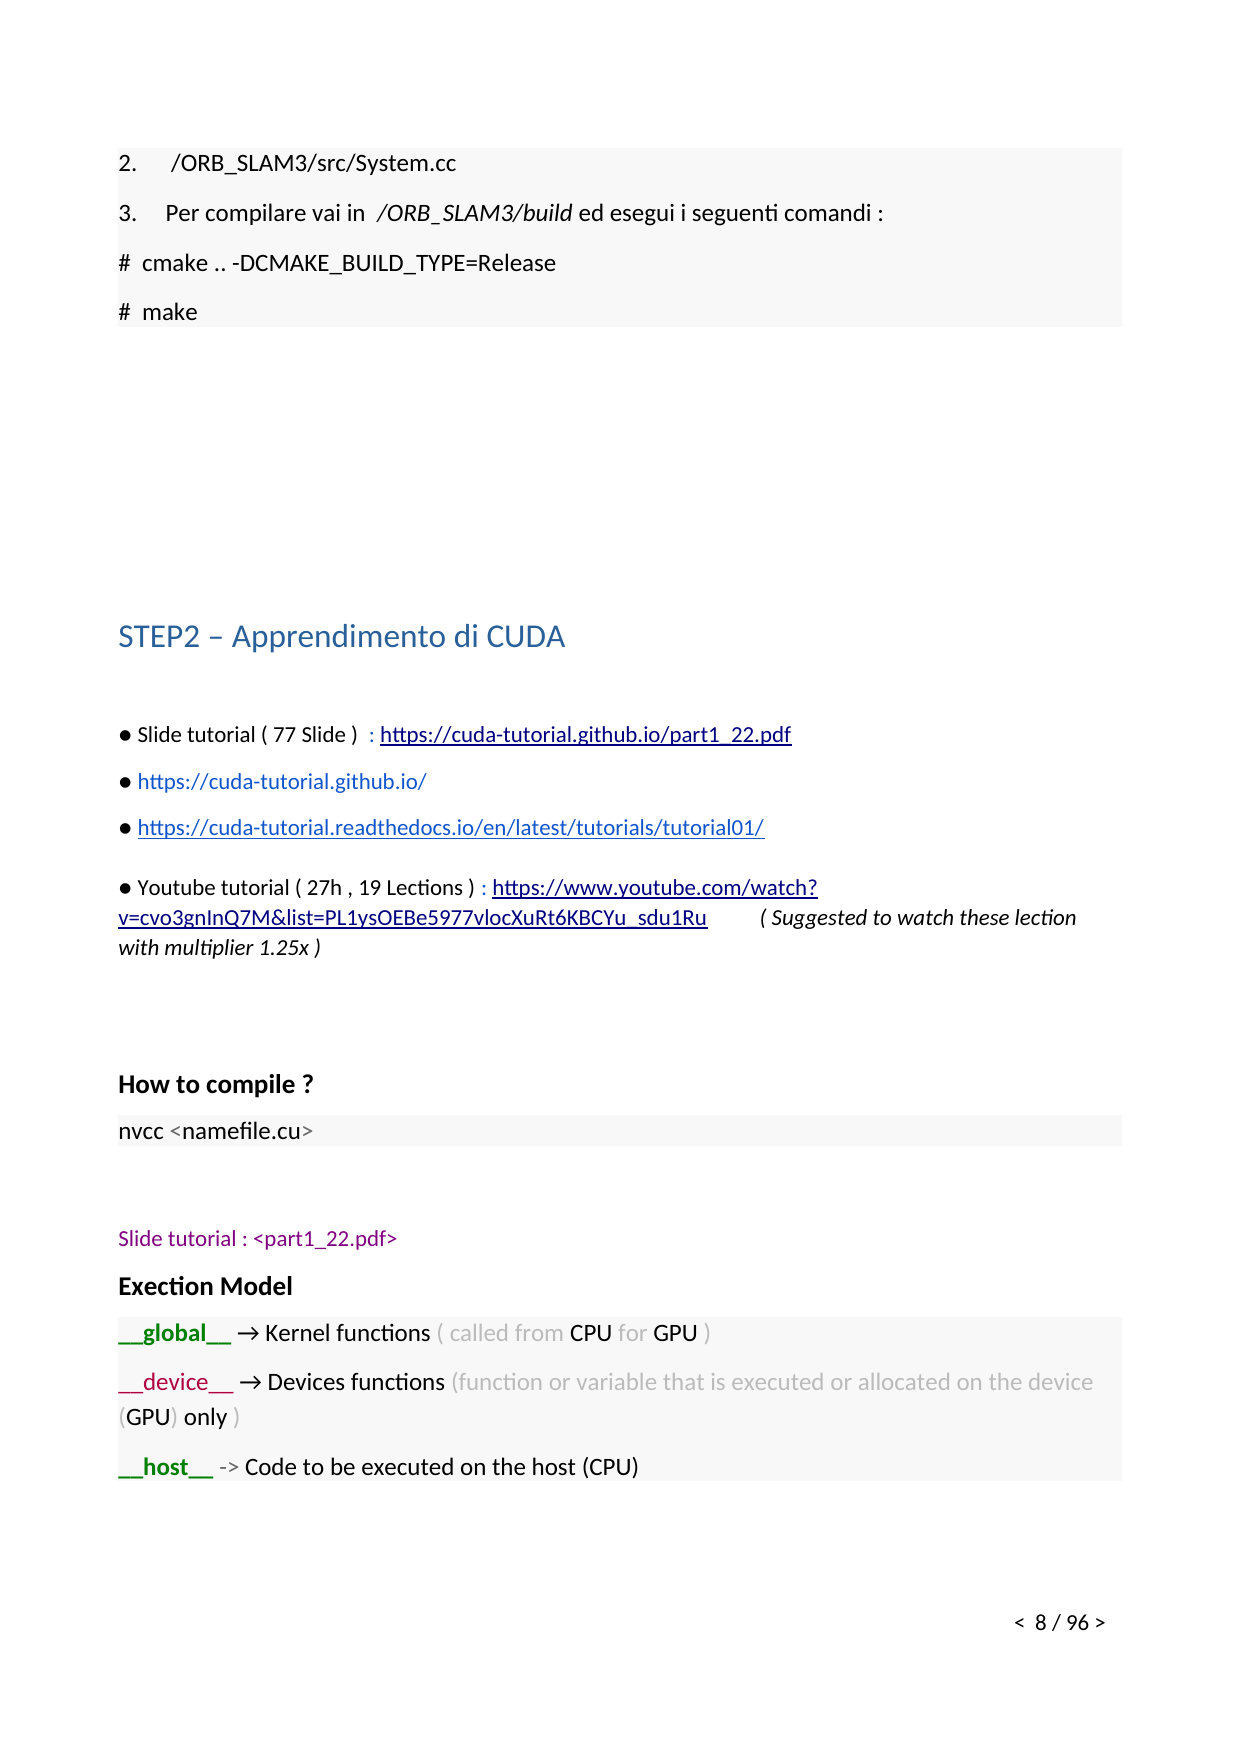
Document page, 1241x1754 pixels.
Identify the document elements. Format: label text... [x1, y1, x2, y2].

text # make [118, 296, 1122, 327]
text Slide tutorial : <part1_22.pdf> [118, 1224, 1122, 1252]
text # cmake .. -DCMAKE_BUILD_TYPE=Release [118, 247, 1122, 277]
text ● Slide tutorial ( 77 Slide ) : https://cuda-tutorial.github.io/part1_22.pdf [118, 720, 1122, 748]
subtitle How to compile ? [118, 1067, 1122, 1100]
text 2. /ORB_SLAM3/src/System.cc [118, 148, 1122, 178]
text 3. Per compilare vai in /ORB_SLAM3/build ed esegui i seguenti comandi : [118, 197, 1122, 228]
text nvcc <namefile.cu> [118, 1115, 1122, 1146]
text ● https://cuda-tutorial.readthedocs.io/en/latest/tutorials/tutorial01/ [118, 813, 1122, 841]
text __device__ → Devices functions (function or variable that is executed or allocated on the device (GPU) only ) [118, 1366, 1122, 1432]
subtitle STEP2 – Apprendimento di CUDA [118, 615, 1122, 655]
subtitle Exection Model [118, 1269, 1122, 1302]
text __host__ -> Code to be executed on the host (CPU) [118, 1451, 1122, 1481]
text ● https://cuda-tutorial.github.io/ [118, 767, 1122, 795]
text __global__ → Kernel functions ( called from CPU for GPU ) [118, 1317, 1122, 1347]
text ● Youtube tutorial ( 27h , 19 Lections ) : https://www.youtube.com/watch?v=cvo3gnInQ7M&list=PL1ysOEBe5977vlocXuRt6KBCYu_sdu1Ru ( Suggested to watch these lection with multiplier 1.25x ) [118, 873, 1122, 961]
